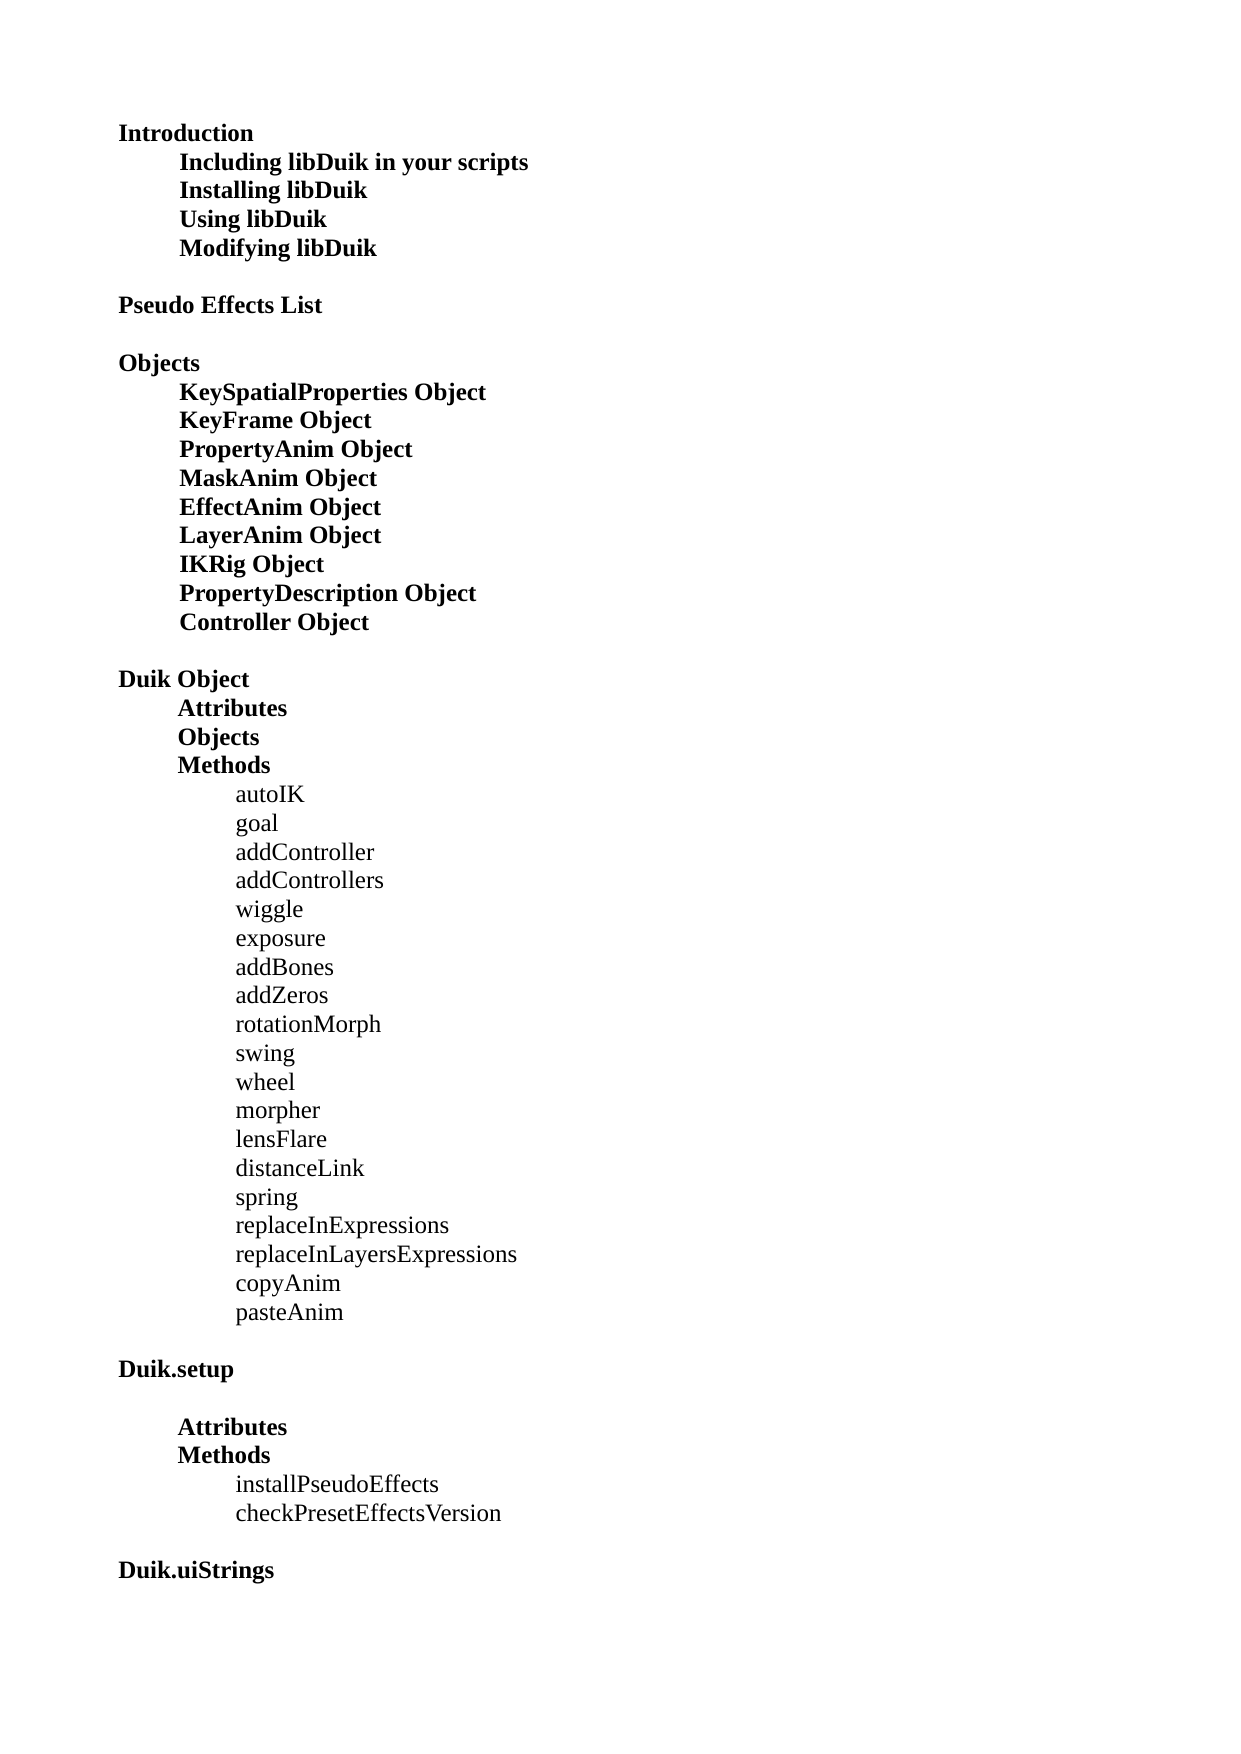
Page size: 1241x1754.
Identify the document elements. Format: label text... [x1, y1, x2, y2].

text addController [118, 837, 1122, 866]
text addBones [118, 952, 1122, 981]
text goal [118, 808, 1122, 837]
text spring [118, 1182, 1122, 1211]
text Methods [118, 1441, 1122, 1469]
text Attributes [118, 693, 1122, 722]
text Installing libDuik [118, 176, 1122, 204]
text installPseudoEffects [118, 1469, 1122, 1498]
text autoIK [118, 779, 1122, 808]
text copyAnim [118, 1268, 1122, 1297]
text LayerAnim Object [118, 521, 1122, 549]
text KeySpatialProperties Object [118, 377, 1122, 406]
text Duik Object [118, 664, 1122, 693]
text PropertyAnim Object [118, 434, 1122, 463]
text addZeros [118, 981, 1122, 1009]
text checkPresetEffectsVersion [118, 1498, 1122, 1527]
text Methods [118, 751, 1122, 779]
text MaskAnim Object [118, 463, 1122, 492]
text pasteAnim [118, 1297, 1122, 1326]
text Controller Object [118, 607, 1122, 636]
text Objects [118, 348, 1122, 377]
text morpher [118, 1096, 1122, 1124]
text Modifying libDuik [118, 233, 1122, 262]
text Duik.setup [118, 1354, 1122, 1383]
text Attributes [118, 1412, 1122, 1441]
text replaceInLayersExpressions [118, 1239, 1122, 1268]
text addControllers [118, 866, 1122, 894]
text distanceLink [118, 1153, 1122, 1182]
text wheel [118, 1067, 1122, 1096]
text IKRig Object [118, 549, 1122, 578]
text Using libDuik [118, 204, 1122, 233]
text EffectAnim Object [118, 492, 1122, 521]
text Including libDuik in your scripts [118, 147, 1122, 176]
text KeyFrame Object [118, 406, 1122, 434]
text PropertyDescription Object [118, 578, 1122, 607]
text rotationMorph [118, 1009, 1122, 1038]
text Duik.uiStrings [118, 1556, 1122, 1584]
text Introduction [118, 118, 1122, 147]
text replaceInExpressions [118, 1211, 1122, 1239]
text exposure [118, 923, 1122, 952]
text wiggle [118, 894, 1122, 923]
text Objects [118, 722, 1122, 751]
text lensFlare [118, 1124, 1122, 1153]
text swing [118, 1038, 1122, 1067]
text Pseudo Effects List [118, 291, 1122, 319]
